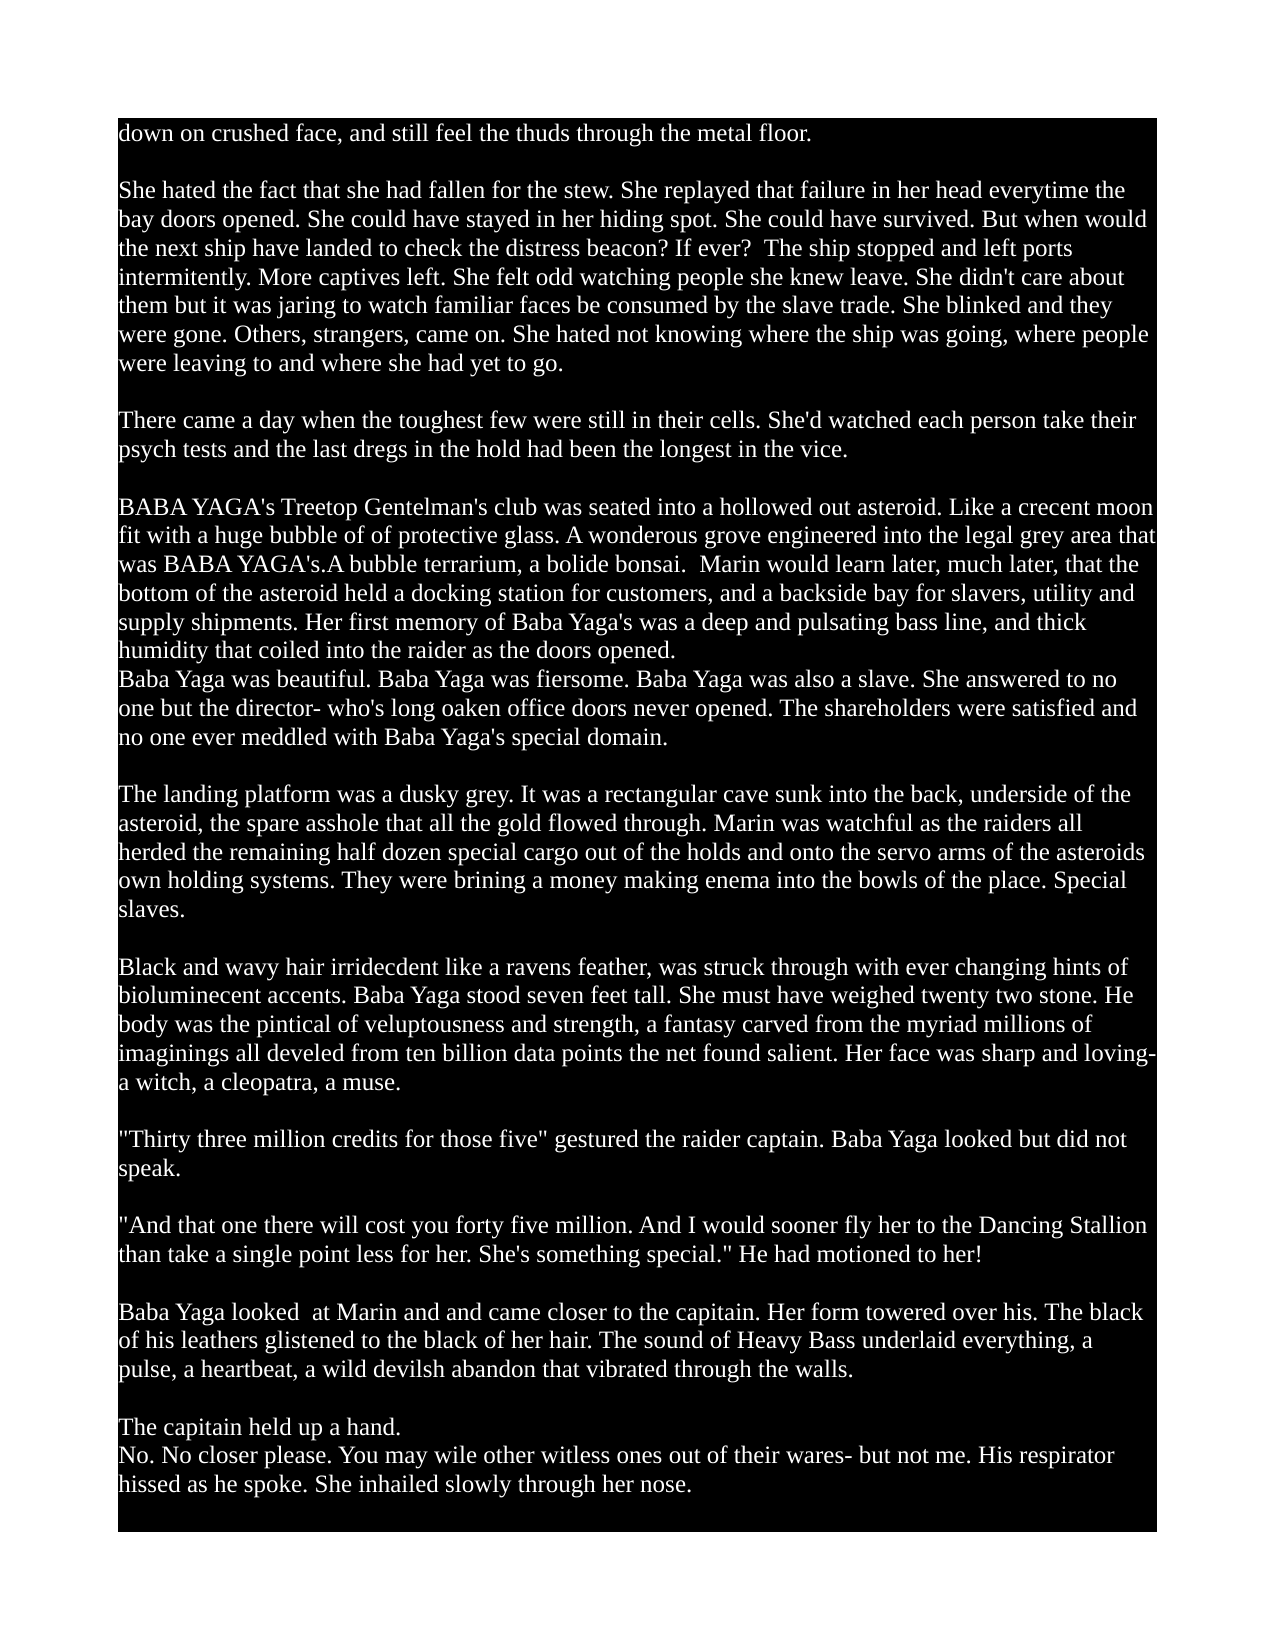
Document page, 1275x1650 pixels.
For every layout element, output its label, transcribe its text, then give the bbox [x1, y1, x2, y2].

text BABA YAGA's Treetop Gentelman's club was seated into a hollowed out asteroid. Like a crecent moon fit with a huge bubble of of protective glass. A wonderous grove engineered into the legal grey area that was BABA YAGA's.A bubble terrarium, a bolide bonsai. Marin would learn later, much later, that the bottom of the asteroid held a docking station for customers, and a backside bay for slavers, utility and supply shipments. Her first memory of Baba Yaga's was a deep and pulsating bass line, and thick humidity that coiled into the raider as the doors opened. [118, 492, 1157, 664]
text Baba Yaga looked at Marin and and came closer to the capitain. Her form towered over his. The black of his leathers glistened to the black of her hair. The sound of Heavy Bass underlaid everything, a pulse, a heartbeat, a wild devilsh abandon that vibrated through the walls. [118, 1297, 1157, 1383]
text Black and wavy hair irridecdent like a ravens feather, was struck through with ever changing hints of bioluminecent accents. Baba Yaga stood seven feet tall. She must have weighed twenty two stone. He body was the pintical of veluptousness and strength, a fantasy carved from the myriad millions of imaginings all develed from ten billion data points the net found salient. Her face was sharp and loving- a witch, a cleopatra, a muse. [118, 952, 1157, 1096]
text There came a day when the toughest few were still in their cells. She'd watched each person take their psych tests and the last dregs in the hold had been the longest in the vice. [118, 406, 1157, 463]
text down on crushed face, and still feel the thuds through the metal floor. She hated the fact that she had fallen for the stew. She replayed that failure in her head everytime the bay doors opened. She could have stayed in her hiding spot. She could have survived. But when would the next ship have landed to check the distress beacon? If ever? The ship stopped and left ports intermitently. More captives left. She felt odd watching people she knew leave. She didn't care about them but it was jaring to watch familiar faces be consumed by the slave trade. She blinked and they were gone. Others, strangers, came on. She hated not knowing where the ship was going, where people were leaving to and where she had yet to go. [118, 118, 1157, 377]
text "And that one there will cost you forty five million. And I would sooner fly her to the Dancing Stallion than take a single point less for her. She's something special." He had motioned to her! [118, 1211, 1157, 1268]
text The landing platform was a dusky grey. It was a rectangular cave sunk into the back, underside of the asteroid, the spare asshole that all the gold flowed through. Marin was watchful as the raiders all herded the remaining half dozen special cargo out of the holds and onto the servo arms of the asteroids own holding systems. They were brining a money making enema into the bowls of the place. Special slaves. [118, 779, 1157, 923]
text The capitain held up a hand. No. No closer please. You may wile other witless ones out of their wares- but not me. His respirator hissed as he spoke. She inhailed slowly through her nose. [118, 1412, 1157, 1498]
text Baba Yaga was beautiful. Baba Yaga was fiersome. Baba Yaga was also a slave. She answered to no one but the director- who's long oaken office doors never opened. The shareholders were satisfied and no one ever meddled with Baba Yaga's special domain. [118, 664, 1157, 751]
text "Thirty three million credits for those five" gestured the raider captain. Baba Yaga looked but did not speak. [118, 1124, 1157, 1182]
